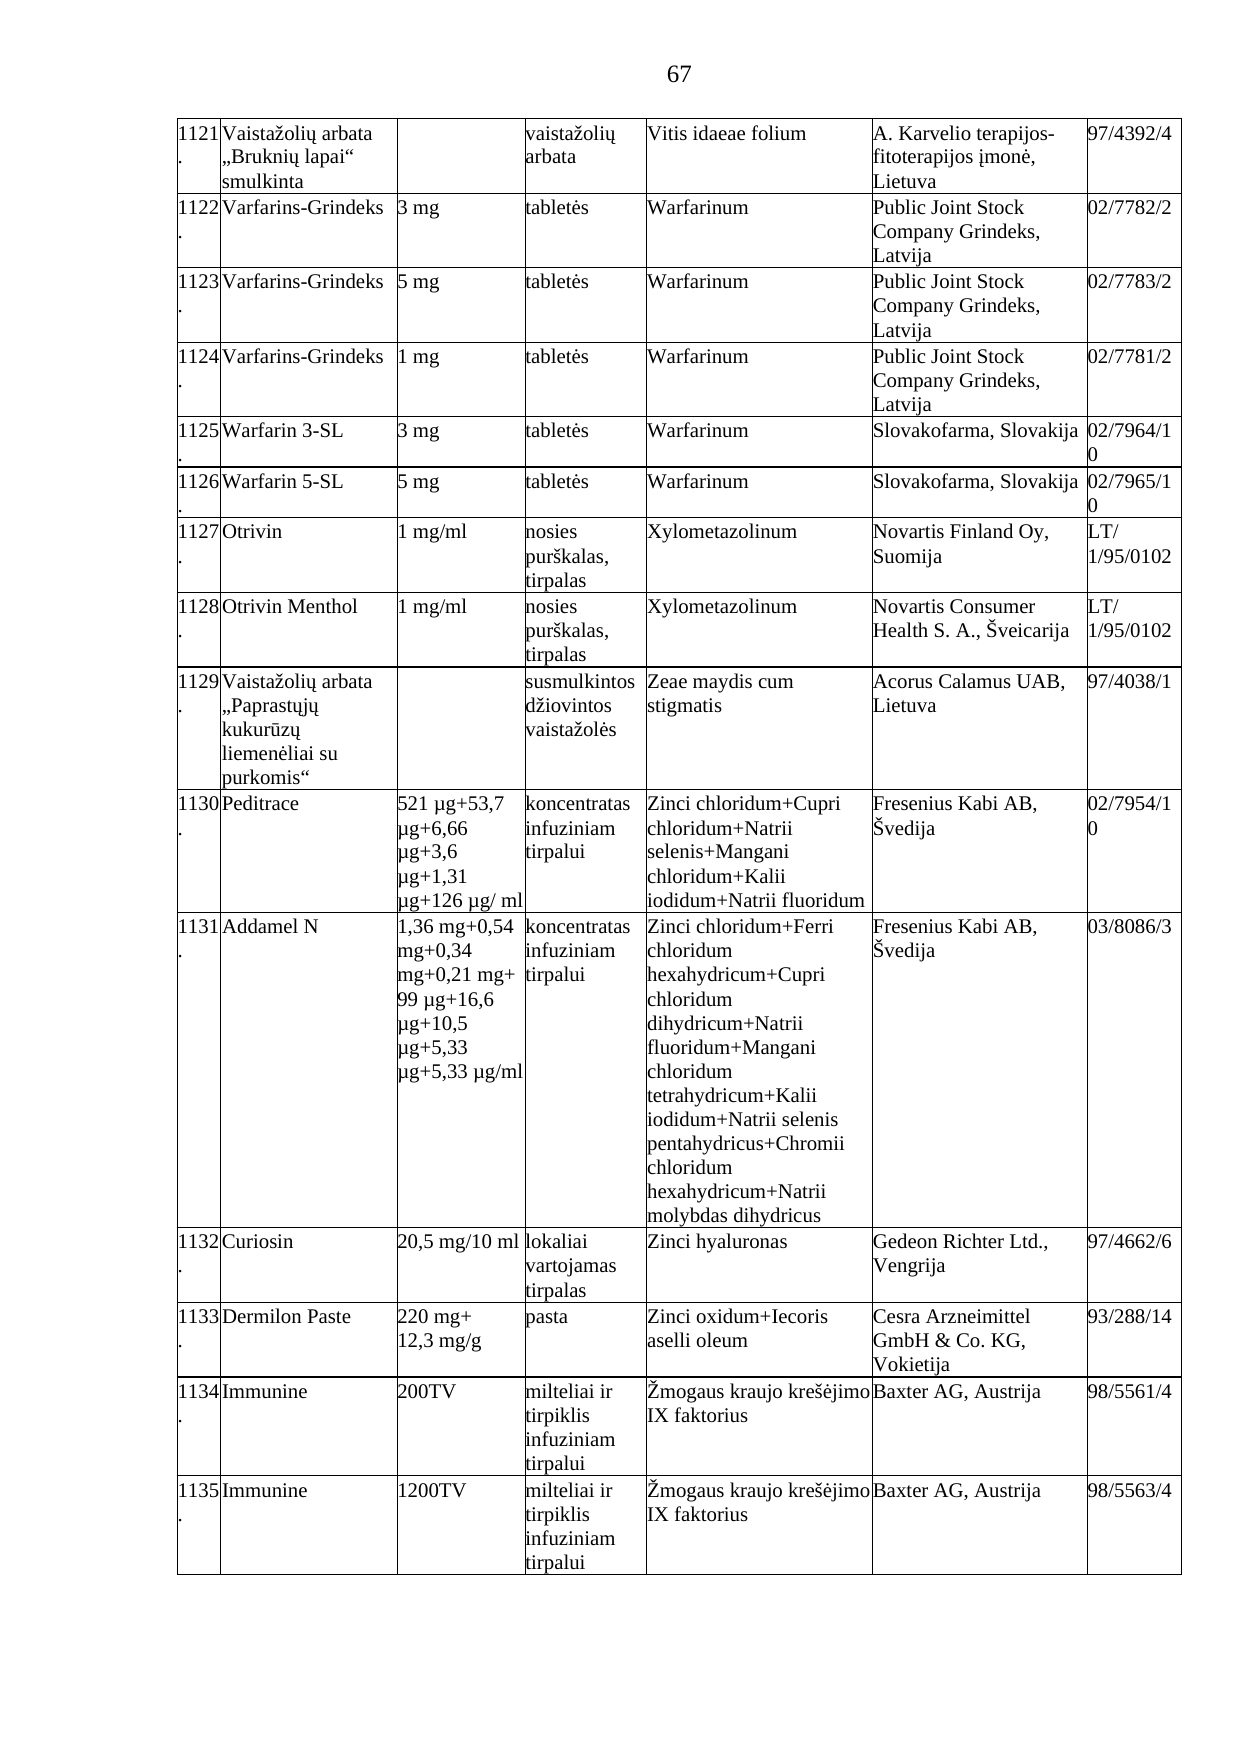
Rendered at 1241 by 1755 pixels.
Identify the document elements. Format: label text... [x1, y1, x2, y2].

table_cell Public Joint Stock Company Grindeks, Latvija [873, 343, 1087, 416]
table_cell 97/4662/6 [1088, 1228, 1181, 1302]
table_cell 98/5563/4 [1088, 1476, 1181, 1574]
table_cell nosies purškalas, tirpalas [526, 593, 646, 666]
table_cell Warfarinum [647, 343, 872, 416]
table_cell 1127. [178, 518, 220, 592]
table_cell Warfarin 5-SL [221, 468, 397, 517]
table_cell 20,5 mg/10 ml [398, 1228, 525, 1302]
table_cell Fresenius Kabi AB, Švedija [873, 790, 1087, 912]
table_cell Novartis Finland Oy, Suomija [873, 518, 1087, 592]
table_cell tabletės [526, 417, 646, 466]
table_cell Slovakofarma, Slovakija [873, 468, 1087, 517]
table_cell susmulkintos džiovintos vaistažolės [526, 668, 646, 789]
table_cell Baxter AG, Austrija [873, 1378, 1087, 1475]
table_cell Varfarins-Grindeks [221, 343, 397, 416]
table_cell Immunine [221, 1476, 397, 1574]
table_cell Slovakofarma, Slovakija [873, 417, 1087, 466]
table_cell Žmogaus kraujo krešėjimo IX faktorius [647, 1378, 872, 1475]
table_cell Addamel N [221, 913, 397, 1227]
table_cell lokaliai vartojamas tirpalas [526, 1228, 646, 1302]
table_cell LT/1/95/0102 [1088, 518, 1181, 592]
table_cell tabletės [526, 468, 646, 517]
table_cell 1 mg [398, 343, 525, 416]
table_cell Immunine [221, 1378, 397, 1475]
table_cell 1123. [178, 268, 220, 342]
table_cell 1128. [178, 593, 220, 666]
table_cell 5 mg [398, 268, 525, 342]
table_cell 220 mg+ 12,3 mg/g [398, 1303, 525, 1376]
table_cell tabletės [526, 268, 646, 342]
table_cell 93/288/14 [1088, 1303, 1181, 1376]
table_cell Vitis idaeae folium [647, 119, 872, 193]
table_cell vaistažolių arbata [526, 119, 646, 193]
table_cell Peditrace [221, 790, 397, 912]
table_cell LT/1/95/0102 [1088, 593, 1181, 666]
table_cell 1131. [178, 913, 220, 1227]
table_cell Warfarinum [647, 194, 872, 267]
table_cell 3 mg [398, 194, 525, 267]
table_cell Otrivin [221, 518, 397, 592]
table_cell 521 µg+53,7 µg+6,66 µg+3,6 µg+1,31 µg+126 µg/ ml [398, 790, 525, 912]
table_cell Vaistažolių arbata „Paprastųjų kukurūzų liemenėliai su purkomis“ [221, 668, 397, 789]
table_cell 1121. [178, 119, 220, 193]
table_cell 1125. [178, 417, 220, 466]
table_cell 1135. [178, 1476, 220, 1574]
table_cell [398, 119, 525, 193]
table_cell Gedeon Richter Ltd., Vengrija [873, 1228, 1087, 1302]
table_cell 1130. [178, 790, 220, 912]
table_cell A. Karvelio terapijos-fitoterapijos įmonė, Lietuva [873, 119, 1087, 193]
table_cell 1126. [178, 468, 220, 517]
table_cell 02/7965/10 [1088, 468, 1181, 517]
table_cell Varfarins-Grindeks [221, 194, 397, 267]
table_cell Xylometazolinum [647, 593, 872, 666]
table_cell Zinci chloridum+Cupri chloridum+Natrii selenis+Mangani chloridum+Kalii iodidum+Natrii fluoridum [647, 790, 872, 912]
table_cell Curiosin [221, 1228, 397, 1302]
table_cell Vaistažolių arbata „Bruknių lapai“ smulkinta [221, 119, 397, 193]
table_cell Warfarinum [647, 468, 872, 517]
table_cell 1129. [178, 668, 220, 789]
table_cell Warfarinum [647, 417, 872, 466]
table_cell Dermilon Paste [221, 1303, 397, 1376]
table_cell 200TV [398, 1378, 525, 1475]
table_cell 5 mg [398, 468, 525, 517]
table_cell 1134. [178, 1378, 220, 1475]
table_cell 98/5561/4 [1088, 1378, 1181, 1475]
table_cell Novartis Consumer Health S. A., Šveicarija [873, 593, 1087, 666]
table_cell Cesra Arzneimittel GmbH & Co. KG, Vokietija [873, 1303, 1087, 1376]
table_cell 02/7783/2 [1088, 268, 1181, 342]
table_cell koncentratas infuziniam tirpalui [526, 790, 646, 912]
table_cell Zinci hyaluronas [647, 1228, 872, 1302]
table_cell [398, 668, 525, 789]
table_cell koncentratas infuziniam tirpalui [526, 913, 646, 1227]
table_cell 02/7964/10 [1088, 417, 1181, 466]
table_cell Žmogaus kraujo krešėjimo IX faktorius [647, 1476, 872, 1574]
table_cell pasta [526, 1303, 646, 1376]
table_cell 3 mg [398, 417, 525, 466]
table_cell 1124. [178, 343, 220, 416]
table_cell Xylometazolinum [647, 518, 872, 592]
table_cell Zeae maydis cum stigmatis [647, 668, 872, 789]
table_cell Warfarinum [647, 268, 872, 342]
table_cell 1133. [178, 1303, 220, 1376]
table_cell Warfarin 3-SL [221, 417, 397, 466]
table_cell Otrivin Menthol [221, 593, 397, 666]
table_cell Public Joint Stock Company Grindeks, Latvija [873, 194, 1087, 267]
table_cell 1 mg/ml [398, 518, 525, 592]
table_cell milteliai ir tirpiklis infuziniam tirpalui [526, 1476, 646, 1574]
table_cell tabletės [526, 194, 646, 267]
table_cell 1200TV [398, 1476, 525, 1574]
table_cell 97/4038/1 [1088, 668, 1181, 789]
table_cell Fresenius Kabi AB, Švedija [873, 913, 1087, 1227]
table_cell 1 mg/ml [398, 593, 525, 666]
table_cell Zinci oxidum+Iecoris aselli oleum [647, 1303, 872, 1376]
table_cell Public Joint Stock Company Grindeks, Latvija [873, 268, 1087, 342]
table_cell 1132. [178, 1228, 220, 1302]
table_cell 03/8086/3 [1088, 913, 1181, 1227]
table_cell 02/7781/2 [1088, 343, 1181, 416]
table_cell Zinci chloridum+Ferri chloridum hexahydricum+Cupri chloridum dihydricum+Natrii fluoridum+Mangani chloridum tetrahydricum+Kalii iodidum+Natrii selenis pentahydricus+Chromii chloridum hexahydricum+Natrii molybdas dihydricus [647, 913, 872, 1227]
table_cell Baxter AG, Austrija [873, 1476, 1087, 1574]
table_cell 02/7782/2 [1088, 194, 1181, 267]
table_cell Acorus Calamus UAB, Lietuva [873, 668, 1087, 789]
table_cell 02/7954/10 [1088, 790, 1181, 912]
table_cell milteliai ir tirpiklis infuziniam tirpalui [526, 1378, 646, 1475]
table_cell 1,36 mg+0,54 mg+0,34 mg+0,21 mg+ 99 µg+16,6 µg+10,5 µg+5,33 µg+5,33 µg/ml [398, 913, 525, 1227]
table_cell nosies purškalas, tirpalas [526, 518, 646, 592]
table_cell 1122. [178, 194, 220, 267]
table_cell 97/4392/4 [1088, 119, 1181, 193]
table_cell tabletės [526, 343, 646, 416]
table_cell Varfarins-Grindeks [221, 268, 397, 342]
